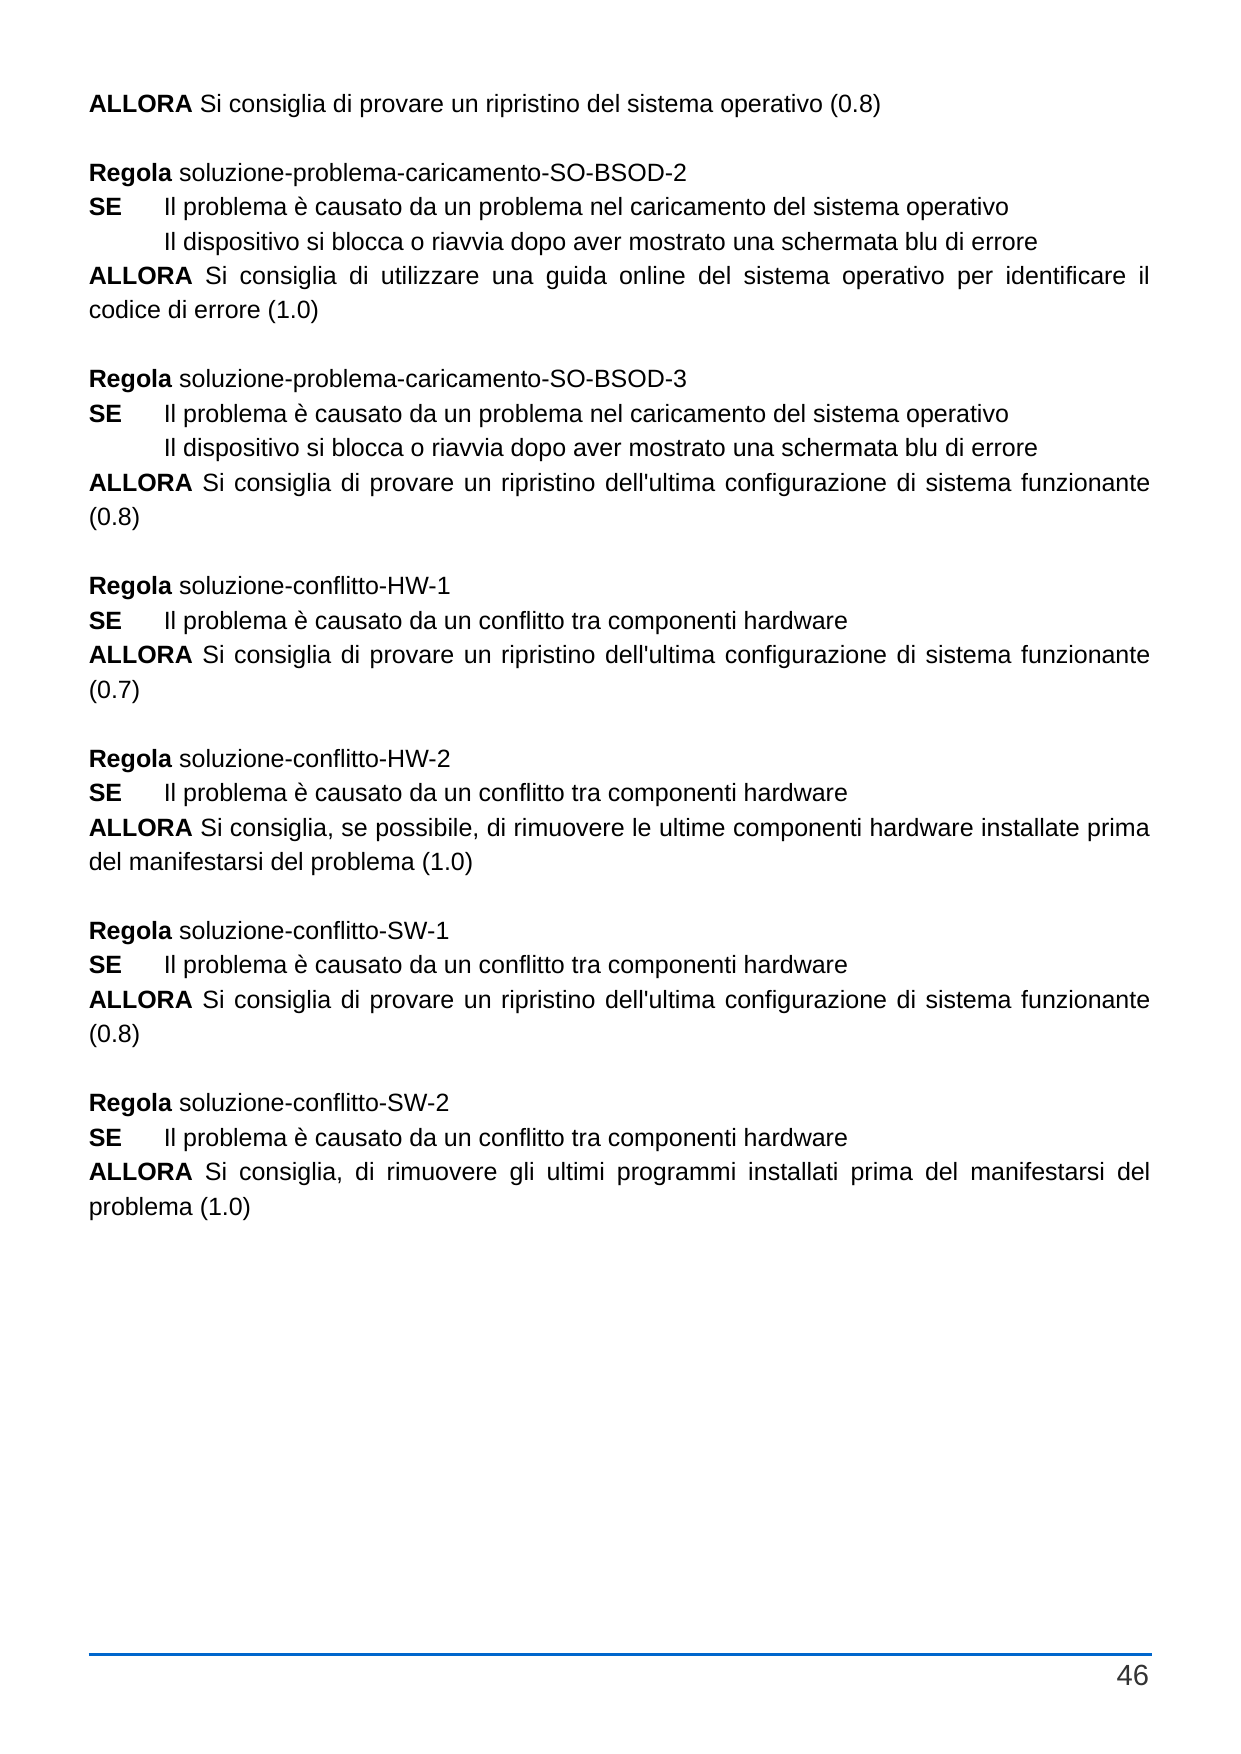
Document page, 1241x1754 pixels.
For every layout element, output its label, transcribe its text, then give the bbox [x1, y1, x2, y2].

text Regola soluzione-conflitto-SW-1 [88, 916, 1152, 945]
text SE Il problema è causato da un problema nel caricamento del sistema operativo [88, 192, 1152, 221]
text Regola soluzione-conflitto-SW-2 [88, 1088, 1152, 1117]
text Regola soluzione-conflitto-HW-2 [88, 744, 1152, 772]
text Regola soluzione-problema-caricamento-SO-BSOD-3 [88, 364, 1152, 393]
text SE Il problema è causato da un problema nel caricamento del sistema operativo [88, 399, 1152, 428]
text ALLORA Si consiglia di provare un ripristino dell'ultima configurazione di sistema funzionante (0.7) [88, 640, 1152, 703]
text ALLORA Si consiglia di provare un ripristino del sistema operativo (0.8) [88, 88, 1152, 117]
text Regola soluzione-conflitto-HW-1 [88, 571, 1152, 600]
text Il dispositivo si blocca o riavvia dopo aver mostrato una schermata blu di errore [88, 433, 1152, 462]
text ALLORA Si consiglia, se possibile, di rimuovere le ultime componenti hardware installate prima del manifestarsi del problema (1.0) [88, 813, 1152, 876]
text Regola soluzione-problema-caricamento-SO-BSOD-2 [88, 157, 1152, 186]
text ALLORA Si consiglia di provare un ripristino dell'ultima configurazione di sistema funzionante (0.8) [88, 985, 1152, 1048]
text ALLORA Si consiglia, di rimuovere gli ultimi programmi installati prima del manifestarsi del problema (1.0) [88, 1157, 1152, 1221]
text SE Il problema è causato da un conflitto tra componenti hardware [88, 778, 1152, 807]
text SE Il problema è causato da un conflitto tra componenti hardware [88, 951, 1152, 979]
text ALLORA Si consiglia di utilizzare una guida online del sistema operativo per identificare il codice di errore (1.0) [88, 261, 1152, 324]
text SE Il problema è causato da un conflitto tra componenti hardware [88, 606, 1152, 634]
text ALLORA Si consiglia di provare un ripristino dell'ultima configurazione di sistema funzionante (0.8) [88, 468, 1152, 531]
text Il dispositivo si blocca o riavvia dopo aver mostrato una schermata blu di errore [88, 226, 1152, 255]
text SE Il problema è causato da un conflitto tra componenti hardware [88, 1123, 1152, 1152]
